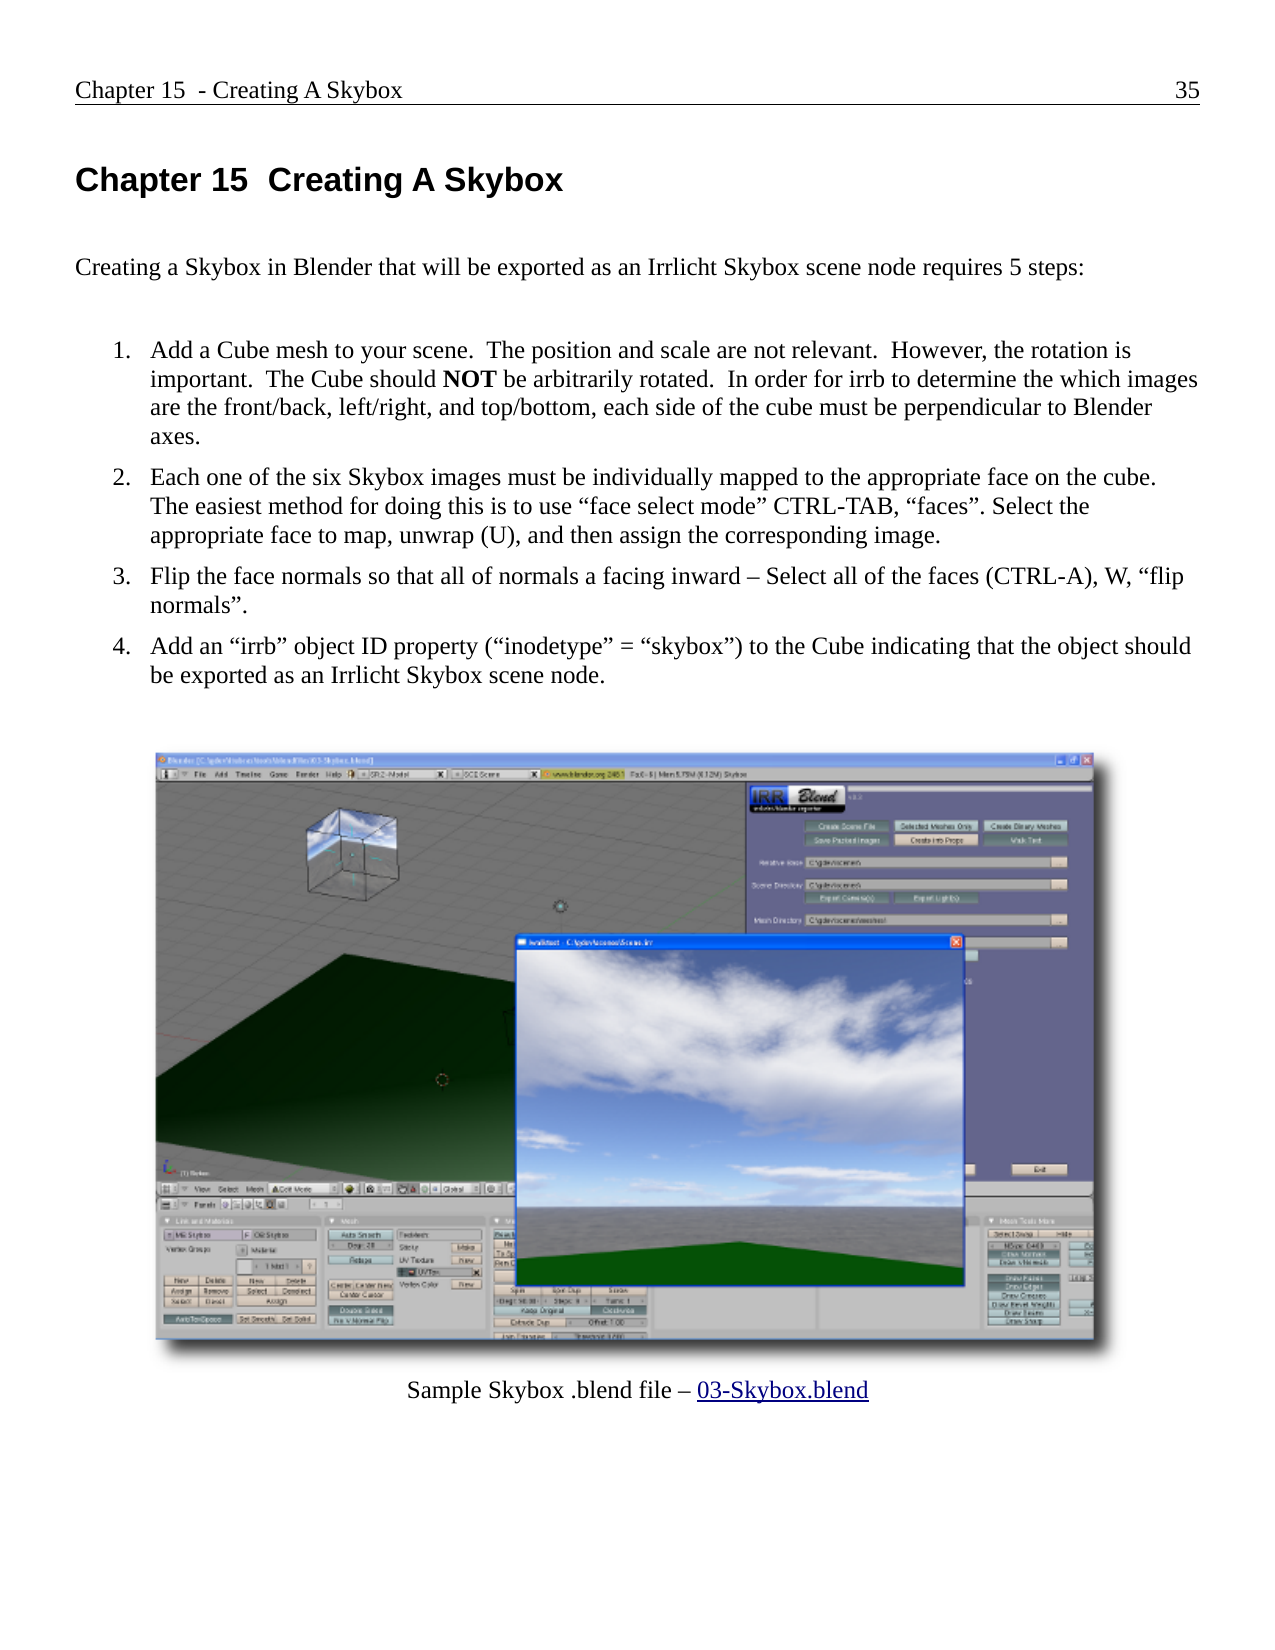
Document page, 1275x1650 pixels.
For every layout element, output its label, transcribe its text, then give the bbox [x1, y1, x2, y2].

list Add an “irrb” object ID property (“inodetype” = “skybox”) to the Cube indicating that the object should be exported as an Irrlicht Skybox scene node. [112, 631, 1200, 689]
subtitle Creating A Skybox [75, 160, 1200, 199]
list Add a Cube mesh to your scene. The position and scale are not relevant. However, the rotation is important. The Cube should NOT be arbitrarily rotated. In order for irrb to determine the which images are the front/back, left/right, and top/bottom, each side of the cube must be perpendicular to Blender axes. [112, 335, 1200, 450]
list Each one of the six Skybox images must be individually mapped to the appropriate face on the cube. The easiest method for doing this is to use “face select mode” CTRL-TAB, “faces”. Select the appropriate face to map, unwrap (U), and then assign the corresponding image. [112, 462, 1200, 549]
list Flip the face normals so that all of normals a facing inward – Select all of the faces (CTRL-A), W, “flip normals”. [112, 561, 1200, 619]
picture [145, 742, 1130, 1376]
text Creating a Skybox in Blender that will be exported as an Irrlicht Skybox scene node requires 5 steps: [75, 252, 1200, 281]
text Sample Skybox .blend file – 03-Skybox.blend [75, 1376, 1200, 1404]
